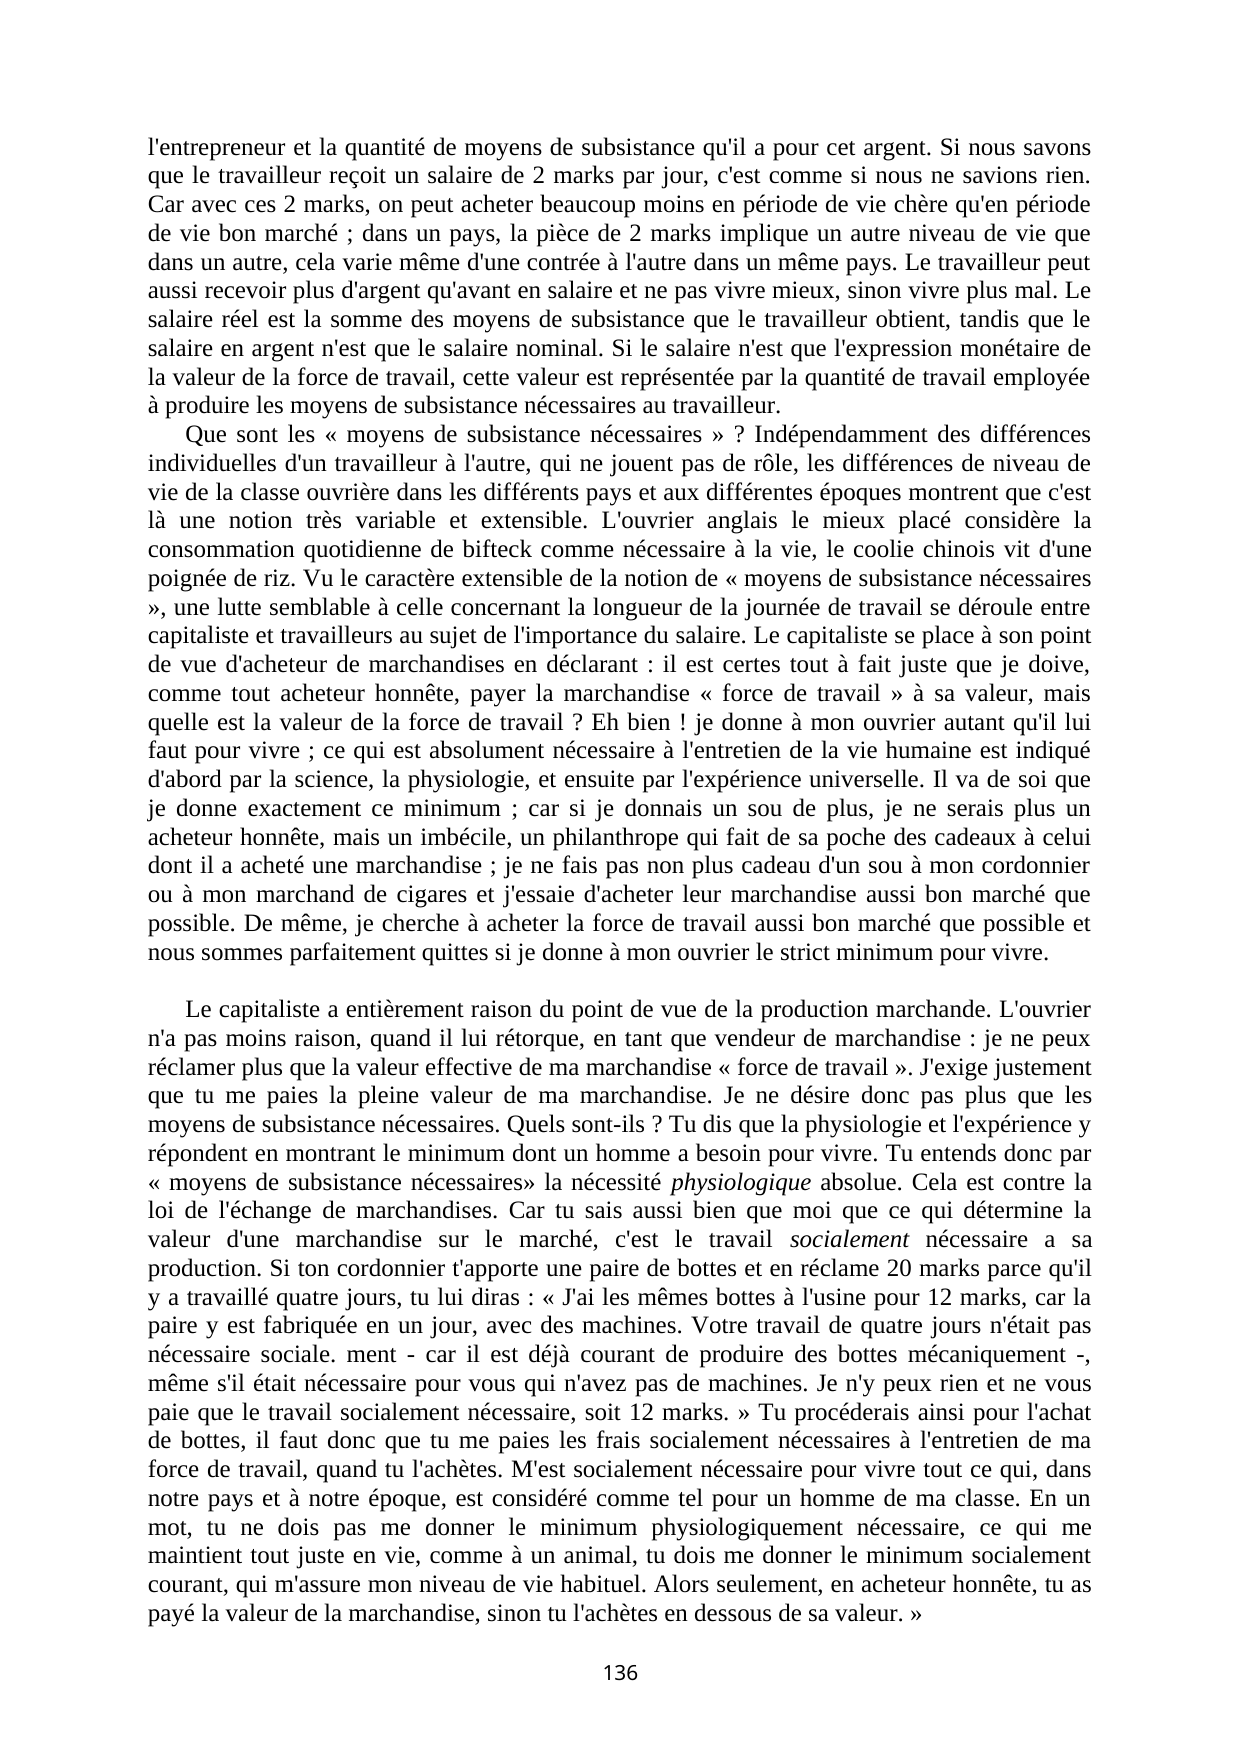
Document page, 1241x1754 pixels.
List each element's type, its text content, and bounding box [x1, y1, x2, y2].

text l'entrepreneur et la quantité de moyens de subsistance qu'il a pour cet argent. Si nous savons que le travailleur reçoit un salaire de 2 marks par jour, c'est comme si nous ne savions rien. Car avec ces 2 marks, on peut acheter beaucoup moins en période de vie chère qu'en période de vie bon marché ; dans un pays, la pièce de 2 marks implique un autre niveau de vie que dans un autre, cela varie même d'une contrée à l'autre dans un même pays. Le travailleur peut aussi recevoir plus d'argent qu'avant en salaire et ne pas vivre mieux, sinon vivre plus mal. Le salaire réel est la somme des moyens de subsistance que le travailleur obtient, tandis que le salaire en argent n'est que le salaire nominal. Si le salaire n'est que l'expression monétaire de la valeur de la force de travail, cette valeur est représentée par la quantité de travail employée à produire les moyens de subsistance nécessaires au travailleur. [148, 132, 1093, 419]
text Que sont les « moyens de subsistance nécessaires » ? Indépendamment des différences individuelles d'un travailleur à l'autre, qui ne jouent pas de rôle, les différences de niveau de vie de la classe ouvrière dans les différents pays et aux différentes époques montrent que c'est là une notion très variable et extensible. L'ouvrier anglais le mieux placé considère la consommation quotidienne de bifteck comme nécessaire à la vie, le coolie chinois vit d'une poignée de riz. Vu le caractère extensible de la notion de « moyens de subsistance nécessaires », une lutte semblable à celle concernant la longueur de la journée de travail se déroule entre capitaliste et travailleurs au sujet de l'importance du salaire. Le capitaliste se place à son point de vue d'acheteur de marchandises en déclarant : il est certes tout à fait juste que je doive, comme tout acheteur honnête, payer la marchandise « force de travail » à sa valeur, mais quelle est la valeur de la force de travail ? Eh bien ! je donne à mon ouvrier autant qu'il lui faut pour vivre ; ce qui est absolument nécessaire à l'entretien de la vie humaine est indiqué d'abord par la science, la physiologie, et ensuite par l'expérience universelle. Il va de soi que je donne exactement ce minimum ; car si je donnais un sou de plus, je ne serais plus un acheteur honnête, mais un imbécile, un philanthrope qui fait de sa poche des cadeaux à celui dont il a acheté une marchandise ; je ne fais pas non plus cadeau d'un sou à mon cordonnier ou à mon marchand de cigares et j'essaie d'acheter leur marchandise aussi bon marché que possible. De même, je cherche à acheter la force de travail aussi bon marché que possible et nous sommes parfaitement quittes si je donne à mon ouvrier le strict minimum pour vivre. [148, 419, 1093, 965]
text Le capitaliste a entièrement raison du point de vue de la production marchande. L'ouvrier n'a pas moins raison, quand il lui rétorque, en tant que vendeur de marchandise : je ne peux réclamer plus que la valeur effective de ma marchandise « force de travail ». J'exige justement que tu me paies la pleine valeur de ma marchan­dise. Je ne désire donc pas plus que les moyens de subsistance nécessaires. Quels sont-ils ? Tu dis que la physiologie et l'expérience y répondent en montrant le minimum dont un homme a besoin pour vivre. Tu entends donc par « moyens de subsistance nécessaires» la nécessité physiologique absolue. Cela est contre la loi de l'échange de marchandises. Car tu sais aussi bien que moi que ce qui détermine la valeur d'une marchandise sur le marché, c'est le travail socialement nécessaire a sa production. Si ton cordonnier t'apporte une paire de bottes et en réclame 20 marks parce qu'il y a travaillé quatre jours, tu lui diras : « J'ai les mêmes bottes à l'usine pour 12 marks, car la paire y est fabriquée en un jour, avec des machines. Votre travail de quatre jours n'était pas nécessaire sociale. ment - car il est déjà courant de produire des bottes mécaniquement -, même s'il était nécessaire pour vous qui n'avez pas de machines. Je n'y peux rien et ne vous paie que le travail socialement nécessaire, soit 12 marks. » Tu procéderais ainsi pour l'achat de bottes, il faut donc que tu me paies les frais socialement nécessaires à l'entretien de ma force de travail, quand tu l'achètes. M'est socialement nécessaire pour vivre tout ce qui, dans notre pays et à notre époque, est considéré comme tel pour un homme de ma classe. En un mot, tu ne dois pas me donner le minimum physiologiquement nécessaire, ce qui me maintient tout juste en vie, comme à un animal, tu dois me donner le minimum socialement courant, qui m'assure mon niveau de vie habituel. Alors seulement, en acheteur honnête, tu as payé la valeur de la marchandise, sinon tu l'achètes en dessous de sa valeur. » [148, 994, 1093, 1627]
